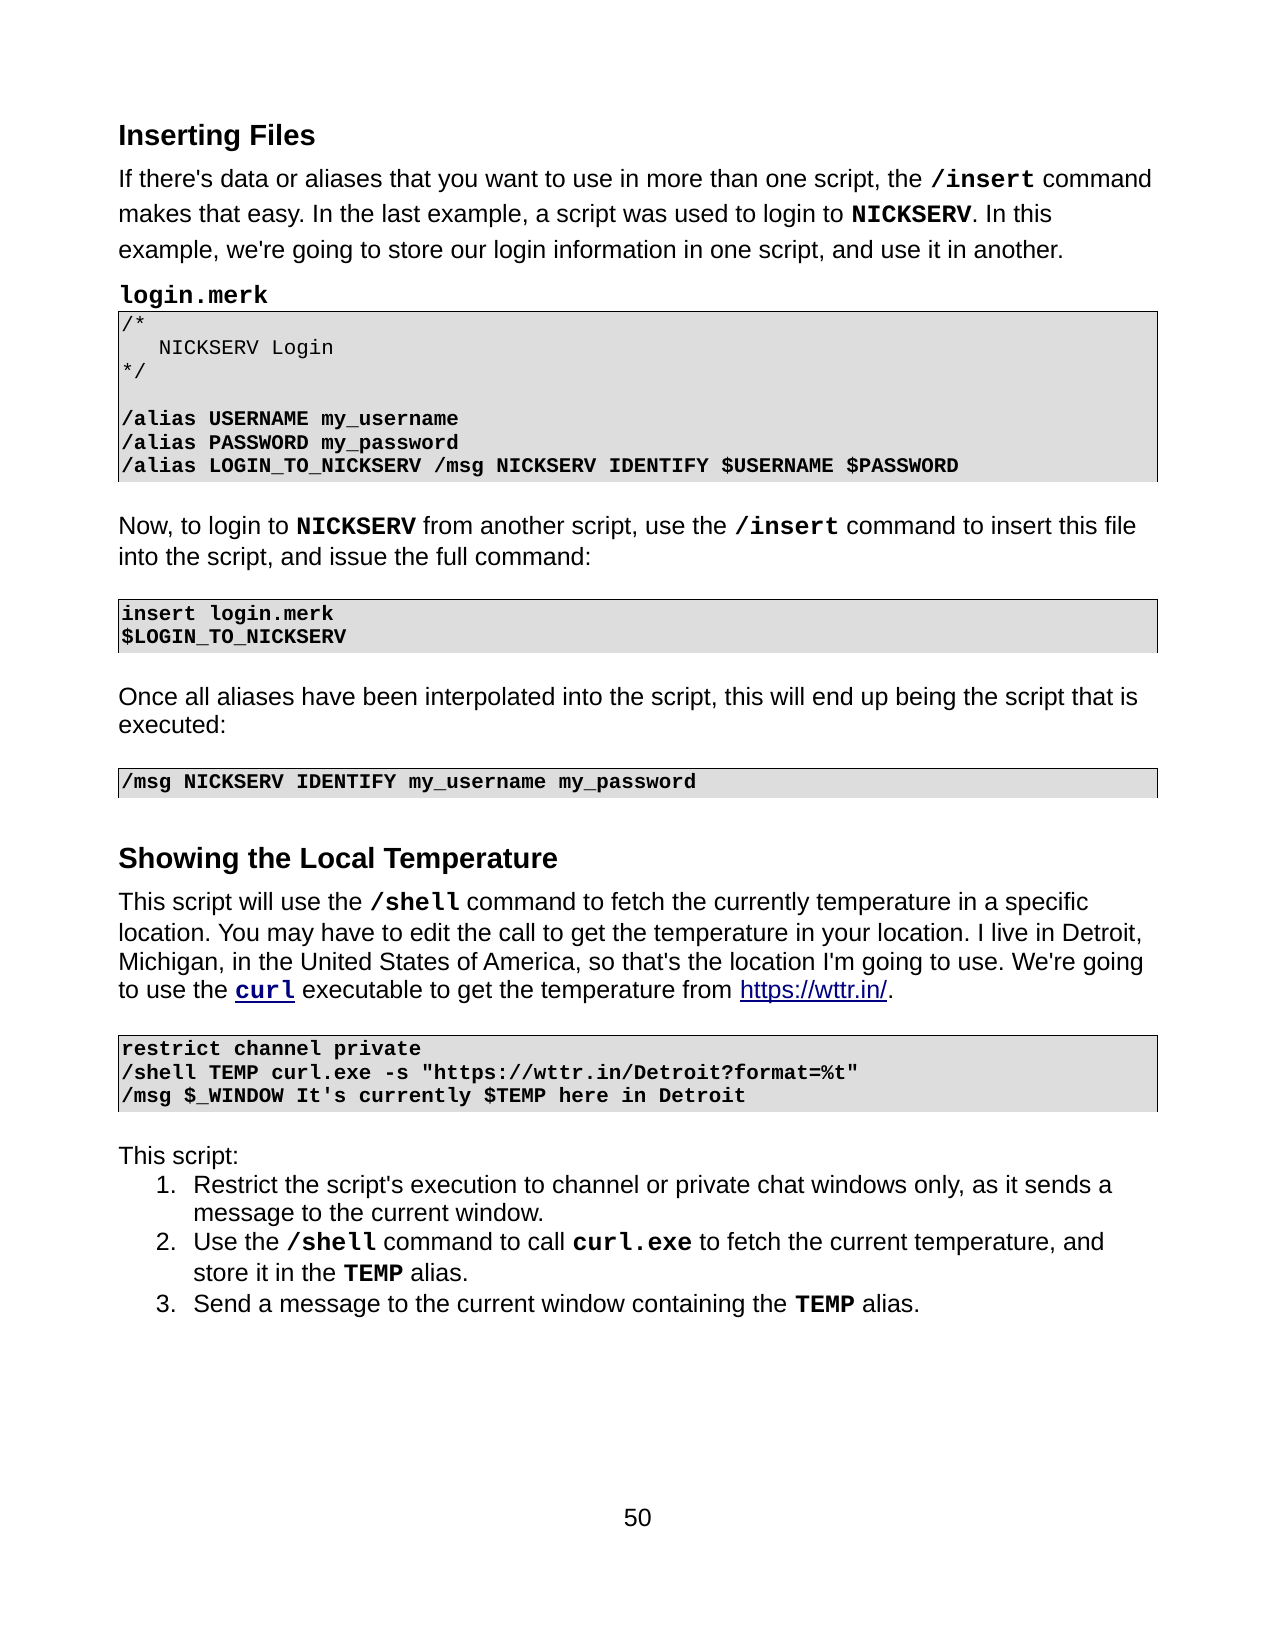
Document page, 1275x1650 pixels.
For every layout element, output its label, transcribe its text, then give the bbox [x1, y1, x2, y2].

table_header /* NICKSERV Login */ /alias USERNAME my_username /alias PASSWORD my_password /alias LOGIN_TO_NICKSERV /msg NICKSERV IDENTIFY $USERNAME $PASSWORD [119, 312, 1157, 482]
subtitle Inserting Files [118, 118, 1157, 152]
table_header insert login.merk $LOGIN_TO_NICKSERV [119, 600, 1157, 653]
text login.merk [118, 282, 1157, 311]
subtitle Showing the Local Temperature [118, 841, 1157, 874]
text Now, to login to NICKSERV from another script, use the /insert command to insert this file into the script, and issue the full command: [118, 511, 1157, 571]
table_header /msg NICKSERV IDENTIFY my_username my_password [119, 769, 1157, 798]
table_header restrict channel private /shell TEMP curl.exe -s "https://wttr.in/Detroit?format=%t" /msg $_WINDOW It's currently $TEMP here in Detroit [119, 1036, 1157, 1112]
list Restrict the script's execution to channel or private chat windows only, as it sends a message to the current window. [156, 1170, 1157, 1227]
text Once all aliases have been interpolated into the script, this will end up being the script that is executed: [118, 682, 1157, 739]
text This script: [118, 1141, 1157, 1170]
text This script will use the /shell command to fetch the currently temperature in a specific location. You may have to edit the call to get the temperature in your location. I live in Detroit, Michigan, in the United States of America, so that's the location I'm going to use. We're going to use the curl executable to get the temperature from https://wttr.in/. [118, 887, 1157, 1006]
list Use the /shell command to call curl.exe to fetch the current temperature, and store it in the TEMP alias. [156, 1227, 1157, 1289]
text If there's data or aliases that you want to use in more than one script, the /insert command makes that easy. In the last example, a script was used to login to NICKSERV. In this example, we're going to store our login information in one script, and use it in another. [118, 164, 1157, 263]
list Send a message to the current window containing the TEMP alias. [156, 1289, 1157, 1320]
